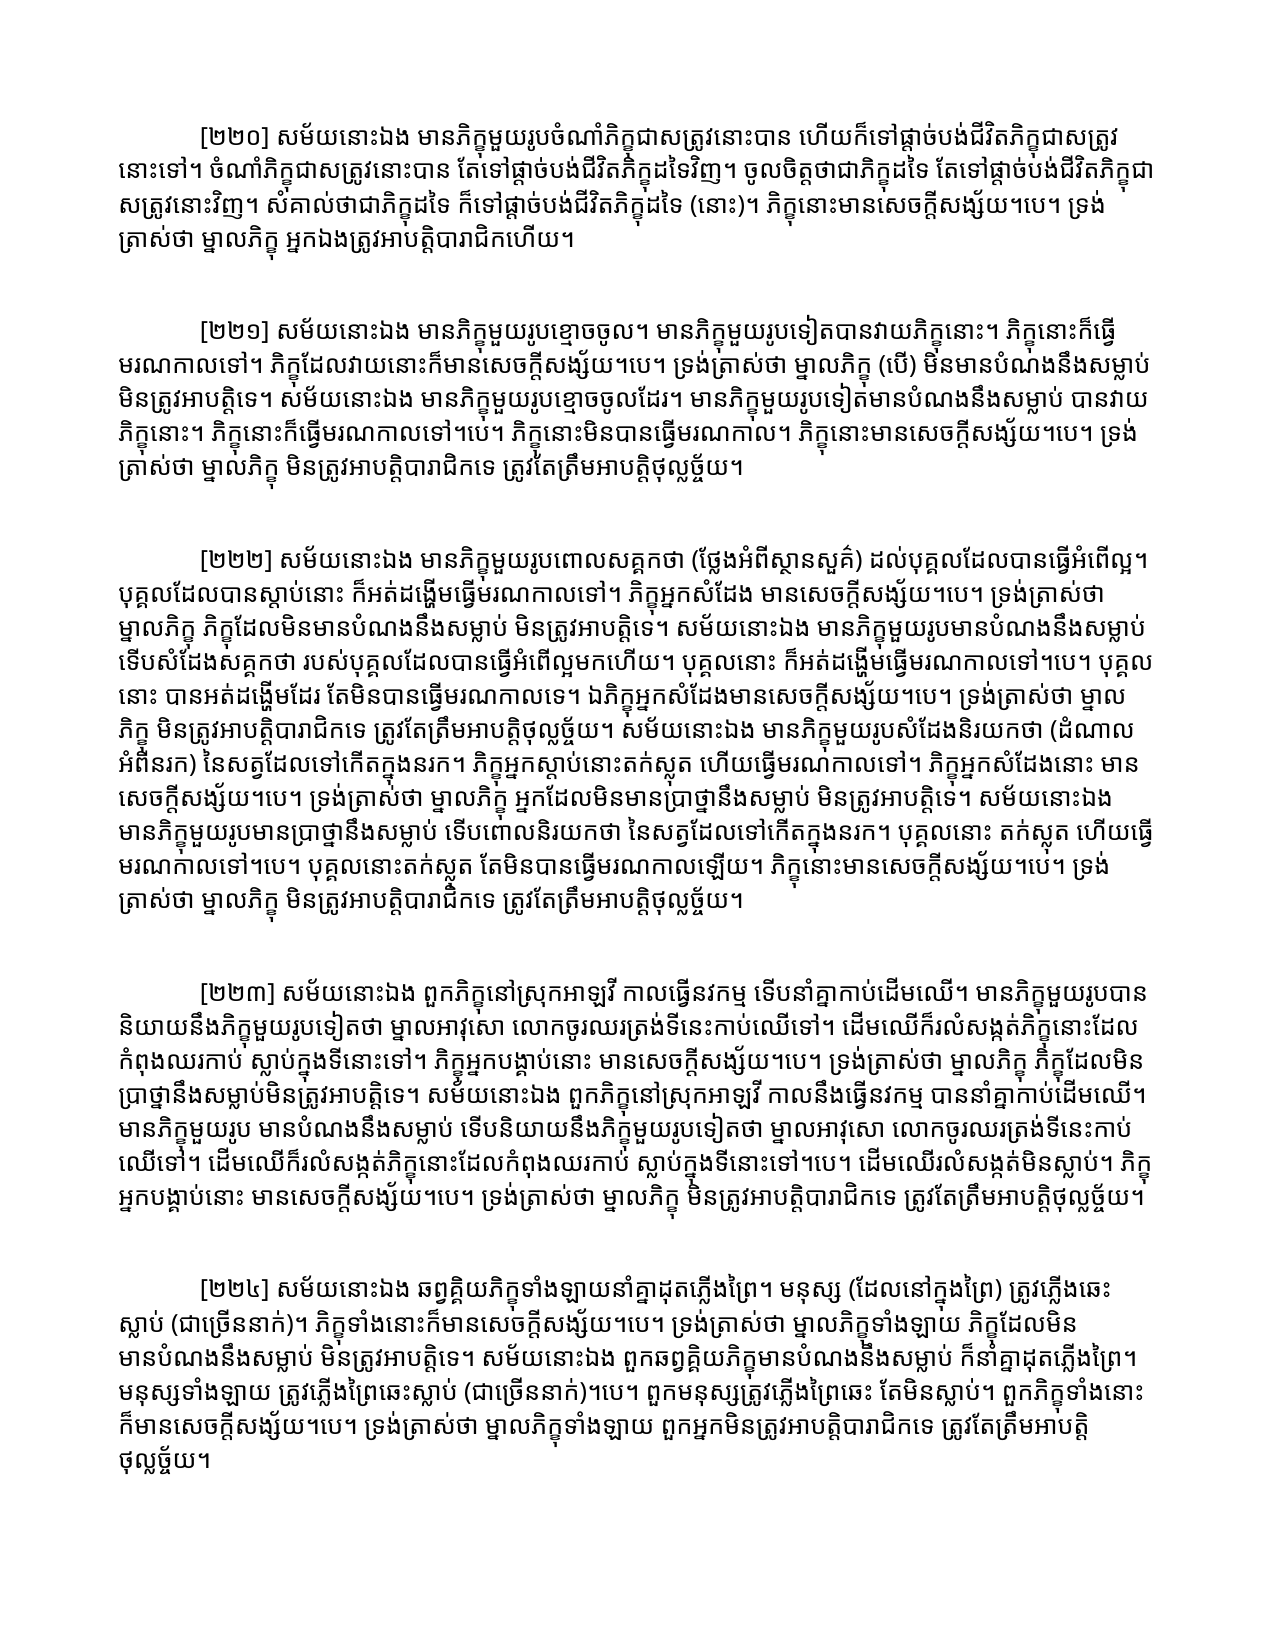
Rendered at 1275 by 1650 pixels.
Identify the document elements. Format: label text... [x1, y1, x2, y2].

text [២២២] សម័យនោះឯង មានភិក្ខុមួយរូបពោលសគ្គកថា (ថ្លែងអំពីស្ថានសួគ៌) ដល់បុគ្គល​ដែលបាន​ធ្វើអំពើល្អ។ បុគ្គល​ដែលបាន​ស្តាប់នោះ ក៏អត់ដង្ហើម​ធ្វើមរណកាល​ទៅ។ ភិក្ខុអ្នក​សំដែង មានសេចក្តី​សង្ស័យ។បេ។ ទ្រង់​ត្រាស់ថា ម្នាលភិក្ខុ ភិក្ខុដែល​មិនមានបំណង​នឹងសម្លាប់ មិនត្រូវ​អាបត្តិទេ។ សម័យ​នោះឯង មានភិក្ខុ​មួយរូបមាន​បំណងនឹង​សម្លាប់ ទើបសំដែង​សគ្គកថា របស់បុគ្គល​ដែលបានធ្វើ​អំពើល្អមក​ហើយ។ បុគ្គលនោះ ក៏អត់​ដង្ហើមធ្វើ​មរណកាល​ទៅ។បេ។ បុគ្គលនោះ បានអត់​ដង្ហើមដែរ តែមិន​បានធ្វើ​មរណកាល​ទេ។ ឯភិក្ខុអ្នក​សំដែងមាន​សេចក្តី​សង្ស័យ។បេ។ ទ្រង់ត្រាស់ថា ម្នាល​ភិក្ខុ មិនត្រូវ​អាបត្តិ​បារាជិកទេ ត្រូវតែត្រឹម​អាបត្តិ​ថុល្លច្ច័យ។ សម័យនោះ​ឯង មានភិក្ខុ​មួយរូប​សំដែងនិរយ​កថា (ដំណាល​អំពីនរក) នៃសត្វ​ដែលទៅកើត​ក្នុងនរក។ ភិក្ខុអ្នកស្តាប់​នោះតក់ស្លុត ហើយធ្វើ​មរណកាល​ទៅ។ ភិក្ខុអ្នក​សំដែងនោះ មានសេចក្តី​សង្ស័យ។បេ។ ទ្រង់​ត្រាស់ថា ម្នាល​ភិក្ខុ អ្នកដែល​មិនមានប្រាថ្នា​នឹងសម្លាប់ មិនត្រូវ​អាបត្តិទេ។ សម័យនោះ​ឯង មានភិក្ខុ​មួយរូប​មានប្រាថ្នា​នឹងសម្លាប់ ទើបពោល​និរយកថា នៃសត្វ​ដែលទៅកើត​ក្នុងនរក។ បុគ្គល​នោះ តក់ស្លុត ហើយធ្វើ​មរណកាល​ទៅ។បេ។ បុគ្គលនោះ​តក់ស្លុត តែមិន​បានធ្វើមរណកាល​ឡើយ។ ភិក្ខុនោះ​មានសេចក្តី​សង្ស័យ។បេ។ ទ្រង់ត្រាស់ថា ម្នាល​ភិក្ខុ មិនត្រូវ​អាបត្តិ​បារាជិកទេ ត្រូវតែ​ត្រឹមអាបត្តិ​ថុល្លច្ច័យ។ [118, 541, 1157, 916]
text [២២៤] សម័យនោះឯង ឆព្វគ្គិយភិក្ខុទាំងឡាយនាំគ្នាដុតភ្លើងព្រៃ។ មនុស្ស (ដែលនៅក្នុងព្រៃ) ត្រូវភ្លើង​ឆេះស្លាប់ (ជាច្រើន​នាក់)។ ភិក្ខុទាំងនោះ​ក៏មានសេចក្តី​សង្ស័យ។បេ។ ទ្រង់ត្រាស់​ថា ម្នាលភិក្ខុ​ទាំងឡាយ ភិក្ខុដែល​មិនមានបំណង​នឹងសម្លាប់ មិនត្រូវ​អាបត្តិទេ។ សម័យ​នោះឯង ពួក​ឆព្វគ្គិយភិក្ខុ​មានបំណង​នឹងសម្លាប់ ក៏នាំគ្នា​ដុតភ្លើងព្រៃ។ មនុស្ស​ទាំងឡាយ ត្រូវភ្លើងព្រៃ​ឆេះស្លាប់ (ជាច្រើន​នាក់)។បេ។ ពួកមនុស្ស​ត្រូវភ្លើងព្រៃឆេះ តែមិន​ស្លាប់។ ពួកភិក្ខុ​ទាំងនោះក៏​មានសេចក្តី​សង្ស័យ។បេ។ ទ្រង់​ត្រាស់ថា ម្នាលភិក្ខុ​ទាំងឡាយ ពួកអ្នក​មិនត្រូវ​អាបត្តិ​បារាជិក​ទេ ត្រូវតែត្រឹម​អាបត្តិថុល្លច្ច័យ។ [118, 1271, 1157, 1476]
text [២២១] សម័យនោះឯង មានភិក្ខុមួយរូបខ្មោចចូល។ មានភិក្ខុ​មួយរូបទៀត​បានវាយភិក្ខុ​នោះ។ ភិក្ខុនោះ​ក៏ធ្វើមរណកាល​ទៅ។ ភិក្ខុដែល​វាយនោះ​ក៏មានសេចក្តី​សង្ស័យ។បេ។ ទ្រង់​ត្រាស់ថា ម្នាលភិក្ខុ (បើ) មិនមាន​បំណង​នឹងសម្លាប់ មិនត្រូវ​អាបត្តិទេ។ សម័យ​នោះឯង មាន​ភិក្ខុមួយ​រូបខ្មោច​ចូលដែរ។ មានភិក្ខុ​មួយរូបទៀត​មានបំណង​នឹងសម្លាប់ បានវាយ​ភិក្ខុនោះ។ ភិក្ខុនោះ​ក៏ធ្វើមរណកាល​ទៅ។បេ។ ភិក្ខុនោះ​មិនបានធ្វើ​មរណកាល។ ភិក្ខុនោះ​មានសេចក្តី​សង្ស័យ។បេ។ ទ្រង់​ត្រាស់ថា ម្នាលភិក្ខុ មិនត្រូវ​អាបត្តិ​បារាជិកទេ ត្រូវតែ​ត្រឹមអាបត្តិ​ថុល្លច្ច័យ។ [118, 313, 1157, 483]
text [២២៣] សម័យនោះឯង ពួកភិក្ខុនៅស្រុកអាឡវី កាលធ្វើនវកម្ម ទើបនាំគ្នា​កាប់ដើមឈើ។ មានភិក្ខុ​មួយរូបបាន​និយាយនឹង​ភិក្ខុមួយ​រូបទៀតថា ម្នាលអាវុសោ លោកចូរ​ឈរត្រង់ទីនេះ​កាប់ឈើទៅ។ ដើមឈើ​ក៏រលំសង្កត់ភិក្ខុនោះ​ដែលកំពុង​ឈរកាប់ ស្លាប់ក្នុង​ទីនោះទៅ។ ភិក្ខុអ្នក​បង្គាប់​នោះ មានសេចក្តី​សង្ស័យ។បេ។ ទ្រង់​ត្រាស់ថា ម្នាលភិក្ខុ ភិក្ខុ​ដែលមិនប្រាថ្នា​នឹងសម្លាប់​មិនត្រូវអាបត្តិ​ទេ។ សម័យ​នោះឯង ពួកភិក្ខុ​នៅស្រុកអាឡវី កាលនឹង​ធ្វើនវកម្ម បាននាំ​គ្នាកាប់​ដើមឈើ។ មានភិក្ខុ​មួយរូប មានបំណង​នឹងសម្លាប់ ទើបនិយាយ​នឹងភិក្ខុមួយ​រូបទៀតថា ម្នាល​អាវុសោ លោក​ចូរឈរ​ត្រង់ទីនេះ​កាប់ឈើទៅ។ ដើមឈើ​ក៏រលំសង្កត់​ភិក្ខុនោះដែល​កំពុងឈរ​កាប់ ស្លាប់ក្នុង​ទីនោះ​ទៅ។បេ។ ដើមឈើ​រលំសង្កត់​មិនស្លាប់។ ភិក្ខុអ្នក​បង្គាប់នោះ មានសេចក្តី​សង្ស័យ។បេ។ ទ្រង់ត្រាស់​ថា ម្នាលភិក្ខុ មិនត្រូវ​អាបត្តិ​បារាជិកទេ ត្រូវតែត្រឹម​អាបត្តិ​ថុល្លច្ច័យ។ [118, 974, 1157, 1213]
text [២២០] សម័យនោះឯង មានភិក្ខុមួយរូបចំណាំ​ភិក្ខុជាសត្រូវ​នោះបាន ហើយក៏ទៅ​ផ្តាច់បង់​ជីវិតភិក្ខុ​ជាសត្រូវ​នោះទៅ។ ចំណាំភិក្ខុ​ជាសត្រូវនោះ​បាន តែទៅផ្តាច់បង់​ជីវិតភិក្ខុដទៃ​វិញ។ ចូលចិត្ត​ថាជាភិក្ខុ​ដទៃ តែទៅផ្តាច់បង់​ជីវិតភិក្ខុជា​សត្រូវនោះ​វិញ។ សំគាល់ថា​ជាភិក្ខុដទៃ ក៏ទៅ​ផ្តាច់បង់​ជីវិតភិក្ខុ​ដទៃ (នោះ)។ ភិក្ខុនោះ​មានសេចក្តី​សង្ស័យ។បេ។ ទ្រង់​ត្រាស់ថា ម្នាលភិក្ខុ អ្នកឯង​ត្រូវអាបត្តិ​បារាជិក​ហើយ។ [118, 118, 1157, 254]
